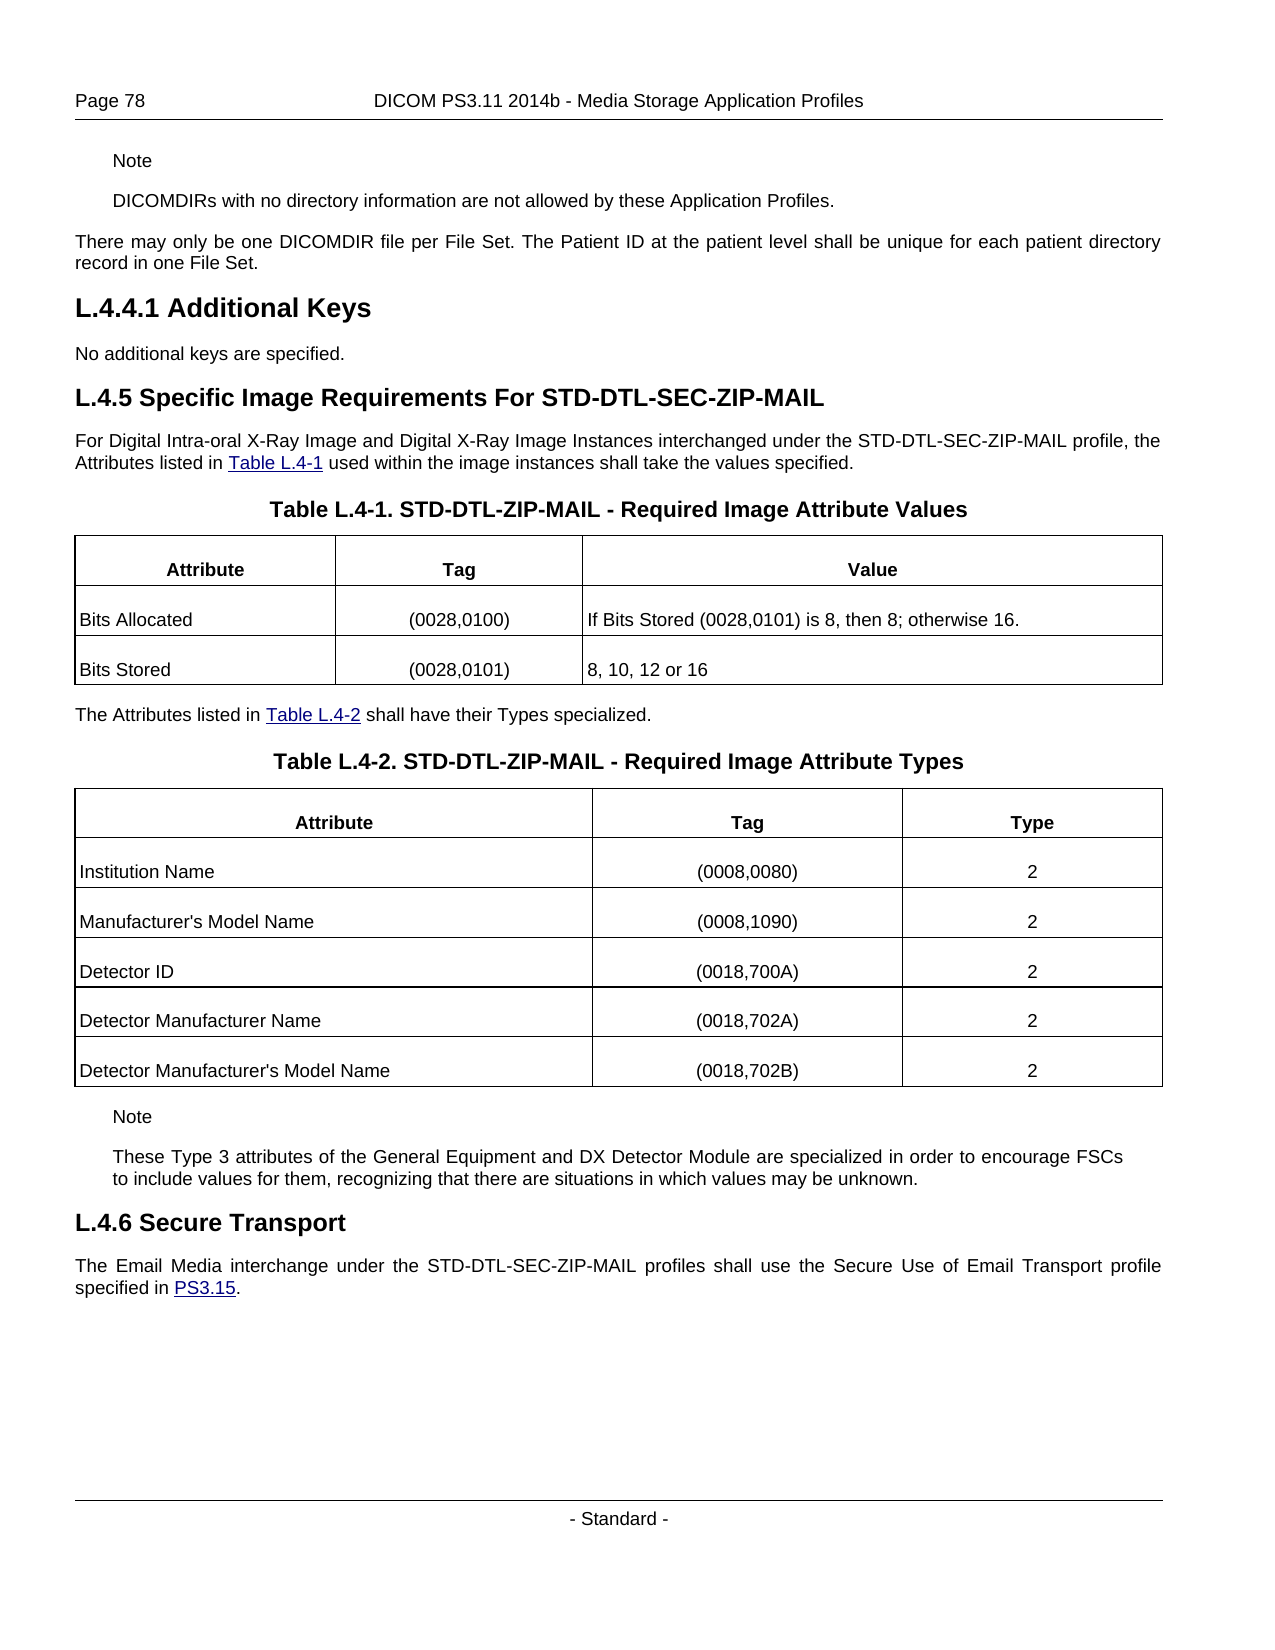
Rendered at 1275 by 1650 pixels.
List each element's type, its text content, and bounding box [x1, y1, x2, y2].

table_header Value [583, 536, 1162, 585]
text The Email Media interchange under the STD-DTL-SEC-ZIP-MAIL profiles shall use the Secure Use of Email Transport profile specified in PS3.15. [75, 1255, 1162, 1298]
table_cell 2 [903, 988, 1162, 1036]
table_cell Detector ID [76, 938, 592, 986]
table_cell 2 [903, 1037, 1162, 1086]
table_cell 8, 10, 12 or 16 [583, 636, 1162, 684]
text Note [112, 1106, 1125, 1127]
text Table L.4-1. STD-DTL-ZIP-MAIL - Required Image Attribute Values [75, 496, 1162, 522]
table_header Attribute [76, 789, 592, 837]
table_cell 2 [903, 838, 1162, 887]
text No additional keys are specified. [75, 342, 1162, 364]
table_header Type [903, 789, 1162, 837]
table_cell Bits Allocated [76, 586, 335, 635]
table_cell (0028,0101) [336, 636, 582, 684]
text Table L.4-2. STD-DTL-ZIP-MAIL - Required Image Attribute Types [75, 748, 1162, 774]
table_header Tag [336, 536, 582, 585]
text The Attributes listed in Table L.4-2 shall have their Types specialized. [75, 704, 1162, 726]
table_header Tag [593, 789, 902, 837]
text These Type 3 attributes of the General Equipment and DX Detector Module are specialized in order to encourage FSCs to include values for them, recognizing that there are situations in which values may be unknown. [112, 1146, 1125, 1189]
text L.4.4.1 Additional Keys [75, 292, 1162, 324]
table_cell 2 [903, 888, 1162, 937]
text For Digital Intra-oral X-Ray Image and Digital X-Ray Image Instances interchanged under the STD-DTL-SEC-ZIP-MAIL profile, the Attributes listed in Table L.4-1 used within the image instances shall take the values specified. [75, 430, 1162, 473]
table_cell Institution Name [76, 838, 592, 887]
table_cell (0008,0080) [593, 838, 902, 887]
table_cell (0018,702B) [593, 1037, 902, 1086]
table_cell 2 [903, 938, 1162, 986]
table_cell Detector Manufacturer's Model Name [76, 1037, 592, 1086]
table_cell Bits Stored [76, 636, 335, 684]
text DICOMDIRs with no directory information are not allowed by these Application Profiles. [112, 190, 1125, 212]
table_cell Detector Manufacturer Name [76, 988, 592, 1036]
table_cell (0008,1090) [593, 888, 902, 937]
text There may only be one DICOMDIR file per File Set. The Patient ID at the patient level shall be unique for each patient directory record in one File Set. [75, 231, 1162, 274]
table_cell If Bits Stored (0028,0101) is 8, then 8; otherwise 16. [583, 586, 1162, 635]
table_cell (0018,700A) [593, 938, 902, 986]
text L.4.5 Specific Image Requirements For STD-DTL-SEC-ZIP-MAIL [75, 383, 1162, 412]
table_header Attribute [76, 536, 335, 585]
table_cell Manufacturer's Model Name [76, 888, 592, 937]
text L.4.6 Secure Transport [75, 1208, 1162, 1236]
table_cell (0028,0100) [336, 586, 582, 635]
table_cell (0018,702A) [593, 988, 902, 1036]
text Note [112, 150, 1125, 172]
